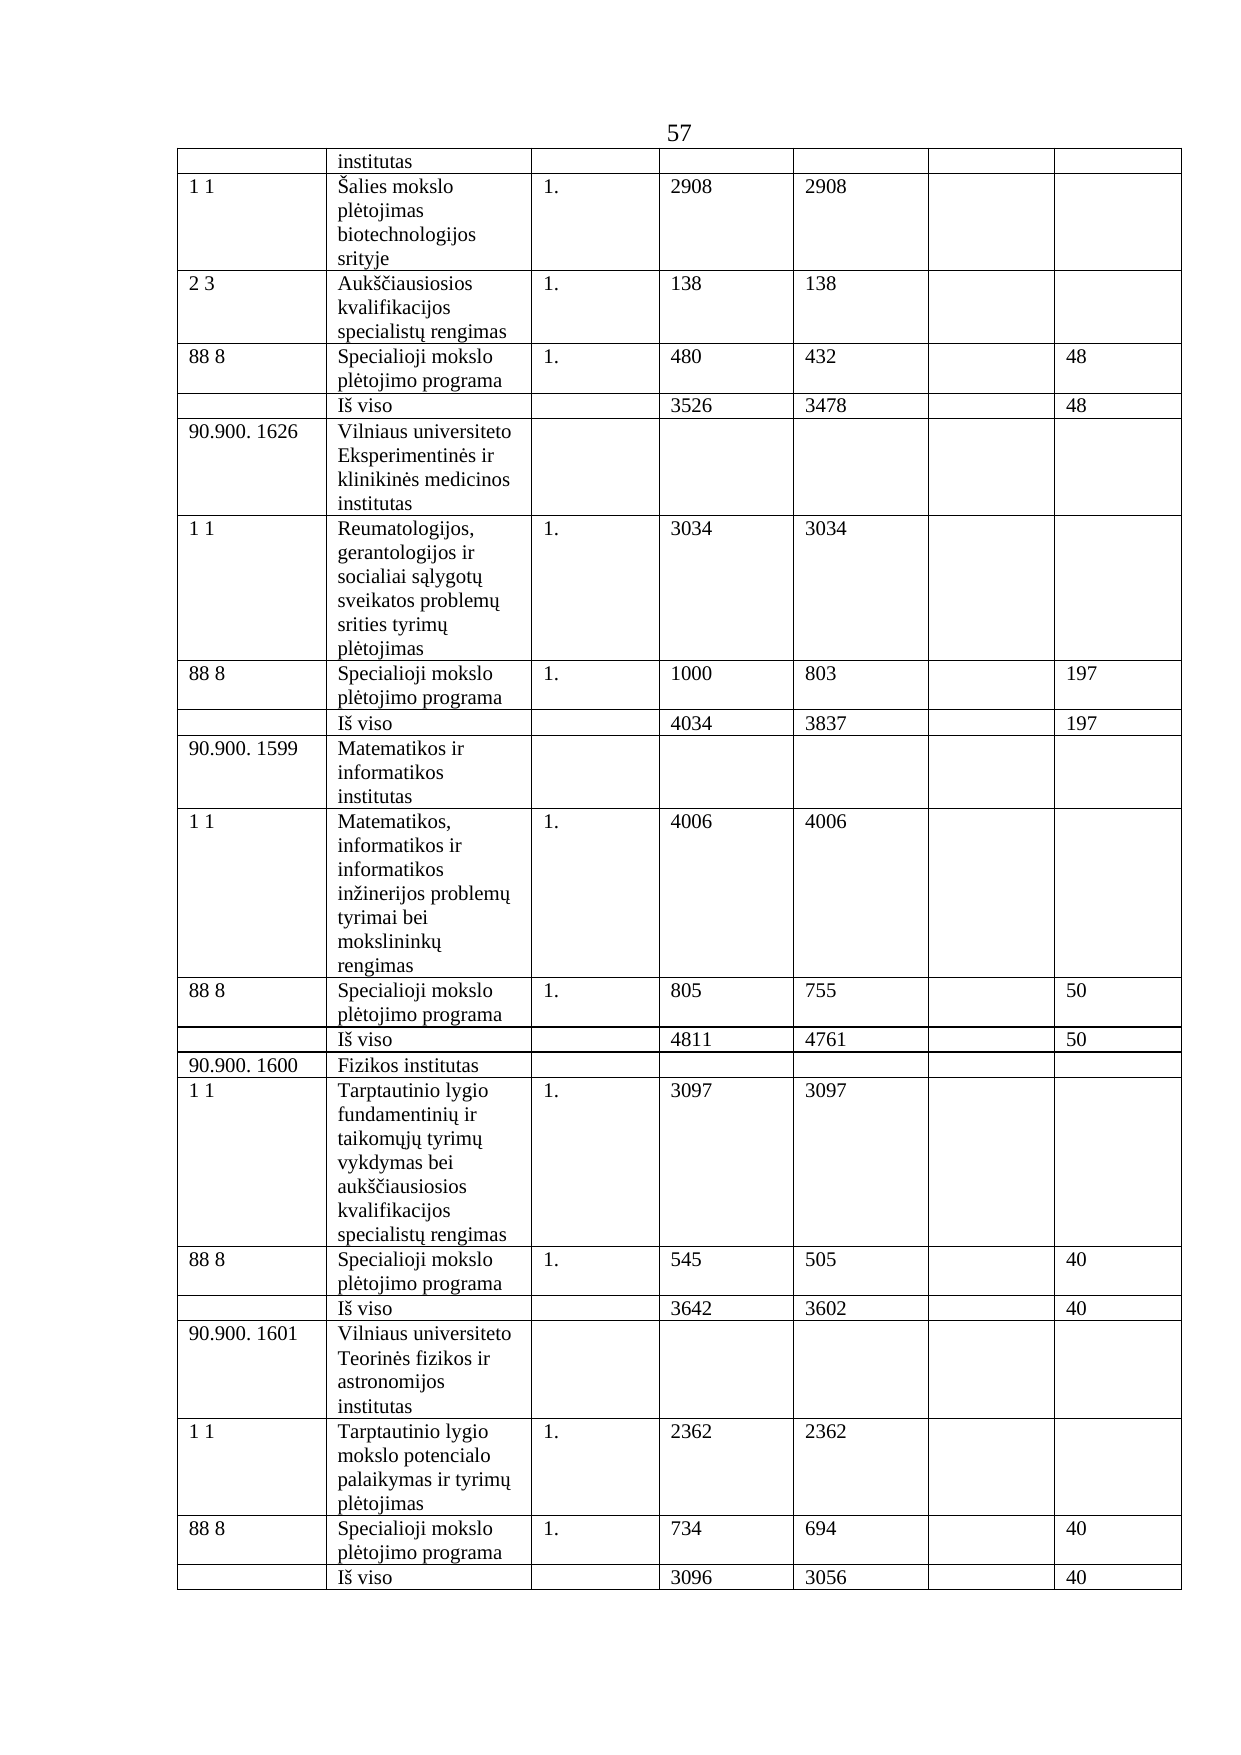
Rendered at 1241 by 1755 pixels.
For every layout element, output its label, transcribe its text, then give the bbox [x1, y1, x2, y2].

table_cell [929, 661, 1054, 709]
table_cell [178, 1296, 326, 1320]
table_cell 3097 [794, 1078, 928, 1246]
table_cell 40 [1055, 1296, 1181, 1320]
table_cell 197 [1055, 710, 1181, 734]
table_cell [660, 736, 793, 808]
table_cell [929, 419, 1054, 515]
table_cell [929, 809, 1054, 977]
table_cell [929, 978, 1054, 1026]
table_cell [1055, 149, 1181, 173]
table_cell 1. [532, 1419, 659, 1515]
table_cell [1055, 1321, 1181, 1418]
table_cell [929, 174, 1054, 270]
table_cell 1. [532, 1078, 659, 1246]
table_cell 3602 [794, 1296, 928, 1320]
table_cell 1. [532, 344, 659, 392]
table_cell 50 [1055, 1028, 1181, 1051]
table_cell [929, 394, 1054, 417]
table_cell 2362 [660, 1419, 793, 1515]
table_cell [929, 1516, 1054, 1564]
table_cell [1055, 736, 1181, 808]
table_cell Iš viso [327, 394, 531, 417]
table_cell 1. [532, 1247, 659, 1295]
table_cell [929, 1247, 1054, 1295]
table_cell [929, 344, 1054, 392]
table_cell 90.900. 1601 [178, 1321, 326, 1418]
table_cell Reumatologijos, gerantologijos ir socialiai sąlygotų sveikatos problemų srities tyrimų plėtojimas [327, 516, 531, 660]
table_cell [929, 1419, 1054, 1515]
table_cell Tarptautinio lygio fundamentinių ir taikomųjų tyrimų vykdymas bei aukščiausiosios kvalifikacijos specialistų rengimas [327, 1078, 531, 1246]
table_cell [532, 710, 659, 734]
table_cell [532, 1321, 659, 1418]
table_cell 88 8 [178, 1247, 326, 1295]
table_cell Specialioji mokslo plėtojimo programa [327, 978, 531, 1026]
table_cell [178, 710, 326, 734]
table_cell 2908 [794, 174, 928, 270]
table_cell 40 [1055, 1247, 1181, 1295]
table_cell [660, 419, 793, 515]
table_cell [660, 1053, 793, 1077]
table_cell 197 [1055, 661, 1181, 709]
table_cell 4006 [794, 809, 928, 977]
table_cell [532, 736, 659, 808]
table_cell Vilniaus universiteto Eksperimentinės ir klinikinės medicinos institutas [327, 419, 531, 515]
table_cell 2362 [794, 1419, 928, 1515]
table_cell [532, 149, 659, 173]
table_cell 734 [660, 1516, 793, 1564]
table_cell 88 8 [178, 978, 326, 1026]
table_cell [1055, 516, 1181, 660]
table_cell 2 3 [178, 271, 326, 343]
table_cell [929, 1053, 1054, 1077]
table_cell Specialioji mokslo plėtojimo programa [327, 661, 531, 709]
table_cell [794, 419, 928, 515]
table_cell [178, 394, 326, 417]
table_cell [532, 394, 659, 417]
table_cell Specialioji mokslo plėtojimo programa [327, 344, 531, 392]
table_cell 48 [1055, 394, 1181, 417]
table_cell [660, 1321, 793, 1418]
table_cell 138 [794, 271, 928, 343]
table_cell 90.900. 1599 [178, 736, 326, 808]
table_cell 545 [660, 1247, 793, 1295]
table_cell 3478 [794, 394, 928, 417]
table_cell [929, 516, 1054, 660]
table_cell [532, 1028, 659, 1051]
table_cell 1. [532, 174, 659, 270]
table_cell 1. [532, 271, 659, 343]
table_cell 1. [532, 1516, 659, 1564]
table_cell [929, 736, 1054, 808]
table_cell 1 1 [178, 1078, 326, 1246]
table_cell 803 [794, 661, 928, 709]
table_cell [532, 1053, 659, 1077]
table_cell 138 [660, 271, 793, 343]
table_cell Aukščiausiosios kvalifikacijos specialistų rengimas [327, 271, 531, 343]
table_cell 3034 [660, 516, 793, 660]
table_cell 1. [532, 661, 659, 709]
table_cell [1055, 1078, 1181, 1246]
table_cell Vilniaus universiteto Teorinės fizikos ir astronomijos institutas [327, 1321, 531, 1418]
table_cell 88 8 [178, 1516, 326, 1564]
table_cell [1055, 419, 1181, 515]
table_cell 1 1 [178, 516, 326, 660]
table_cell 88 8 [178, 661, 326, 709]
table_cell 805 [660, 978, 793, 1026]
table_cell 1. [532, 978, 659, 1026]
table_cell 3096 [660, 1565, 793, 1589]
table_cell 4761 [794, 1028, 928, 1051]
table_cell institutas [327, 149, 531, 173]
table_cell 3526 [660, 394, 793, 417]
table_cell 1. [532, 516, 659, 660]
table_cell Šalies mokslo plėtojimas biotechnologijos srityje [327, 174, 531, 270]
table_cell 1 1 [178, 174, 326, 270]
table_cell 2908 [660, 174, 793, 270]
table_cell Specialioji mokslo plėtojimo programa [327, 1516, 531, 1564]
table_cell 3837 [794, 710, 928, 734]
table_cell [794, 149, 928, 173]
table_cell Specialioji mokslo plėtojimo programa [327, 1247, 531, 1295]
table_cell 1000 [660, 661, 793, 709]
table_cell [1055, 271, 1181, 343]
table_cell [532, 1565, 659, 1589]
table_cell [178, 149, 326, 173]
table_cell [929, 149, 1054, 173]
table_cell Matematikos ir informatikos institutas [327, 736, 531, 808]
table_cell [660, 149, 793, 173]
table_cell 4811 [660, 1028, 793, 1051]
table_cell 4006 [660, 809, 793, 977]
table_cell [929, 1028, 1054, 1051]
table_cell Matematikos, informatikos ir informatikos inžinerijos problemų tyrimai bei mokslininkų rengimas [327, 809, 531, 977]
table_cell Iš viso [327, 1028, 531, 1051]
table_cell [178, 1565, 326, 1589]
table_cell 694 [794, 1516, 928, 1564]
table_cell [532, 1296, 659, 1320]
table_cell [929, 1565, 1054, 1589]
table_cell 3642 [660, 1296, 793, 1320]
table_cell 3034 [794, 516, 928, 660]
table_cell Tarptautinio lygio mokslo potencialo palaikymas ir tyrimų plėtojimas [327, 1419, 531, 1515]
table_cell Iš viso [327, 1565, 531, 1589]
table_cell 505 [794, 1247, 928, 1295]
table_cell 88 8 [178, 344, 326, 392]
table_cell [929, 710, 1054, 734]
table_cell [929, 1296, 1054, 1320]
table_cell 432 [794, 344, 928, 392]
table_cell [794, 736, 928, 808]
table_cell [178, 1028, 326, 1051]
table_cell 1 1 [178, 809, 326, 977]
table_cell 1. [532, 809, 659, 977]
table_cell 40 [1055, 1516, 1181, 1564]
table_cell Iš viso [327, 1296, 531, 1320]
table_cell [1055, 174, 1181, 270]
table_cell [1055, 809, 1181, 977]
table_cell [794, 1053, 928, 1077]
table_cell 90.900. 1600 [178, 1053, 326, 1077]
table_cell 480 [660, 344, 793, 392]
table_cell [929, 1321, 1054, 1418]
table_cell [794, 1321, 928, 1418]
table_cell [532, 419, 659, 515]
table_cell 50 [1055, 978, 1181, 1026]
table_cell [1055, 1053, 1181, 1077]
table_cell 3097 [660, 1078, 793, 1246]
table_cell [929, 1078, 1054, 1246]
table_cell 48 [1055, 344, 1181, 392]
table_cell [929, 271, 1054, 343]
table_cell 1 1 [178, 1419, 326, 1515]
table_cell 4034 [660, 710, 793, 734]
table_cell 40 [1055, 1565, 1181, 1589]
table_cell 90.900. 1626 [178, 419, 326, 515]
table_cell 3056 [794, 1565, 928, 1589]
table_cell Iš viso [327, 710, 531, 734]
table_cell Fizikos institutas [327, 1053, 531, 1077]
table_cell 755 [794, 978, 928, 1026]
table_cell [1055, 1419, 1181, 1515]
